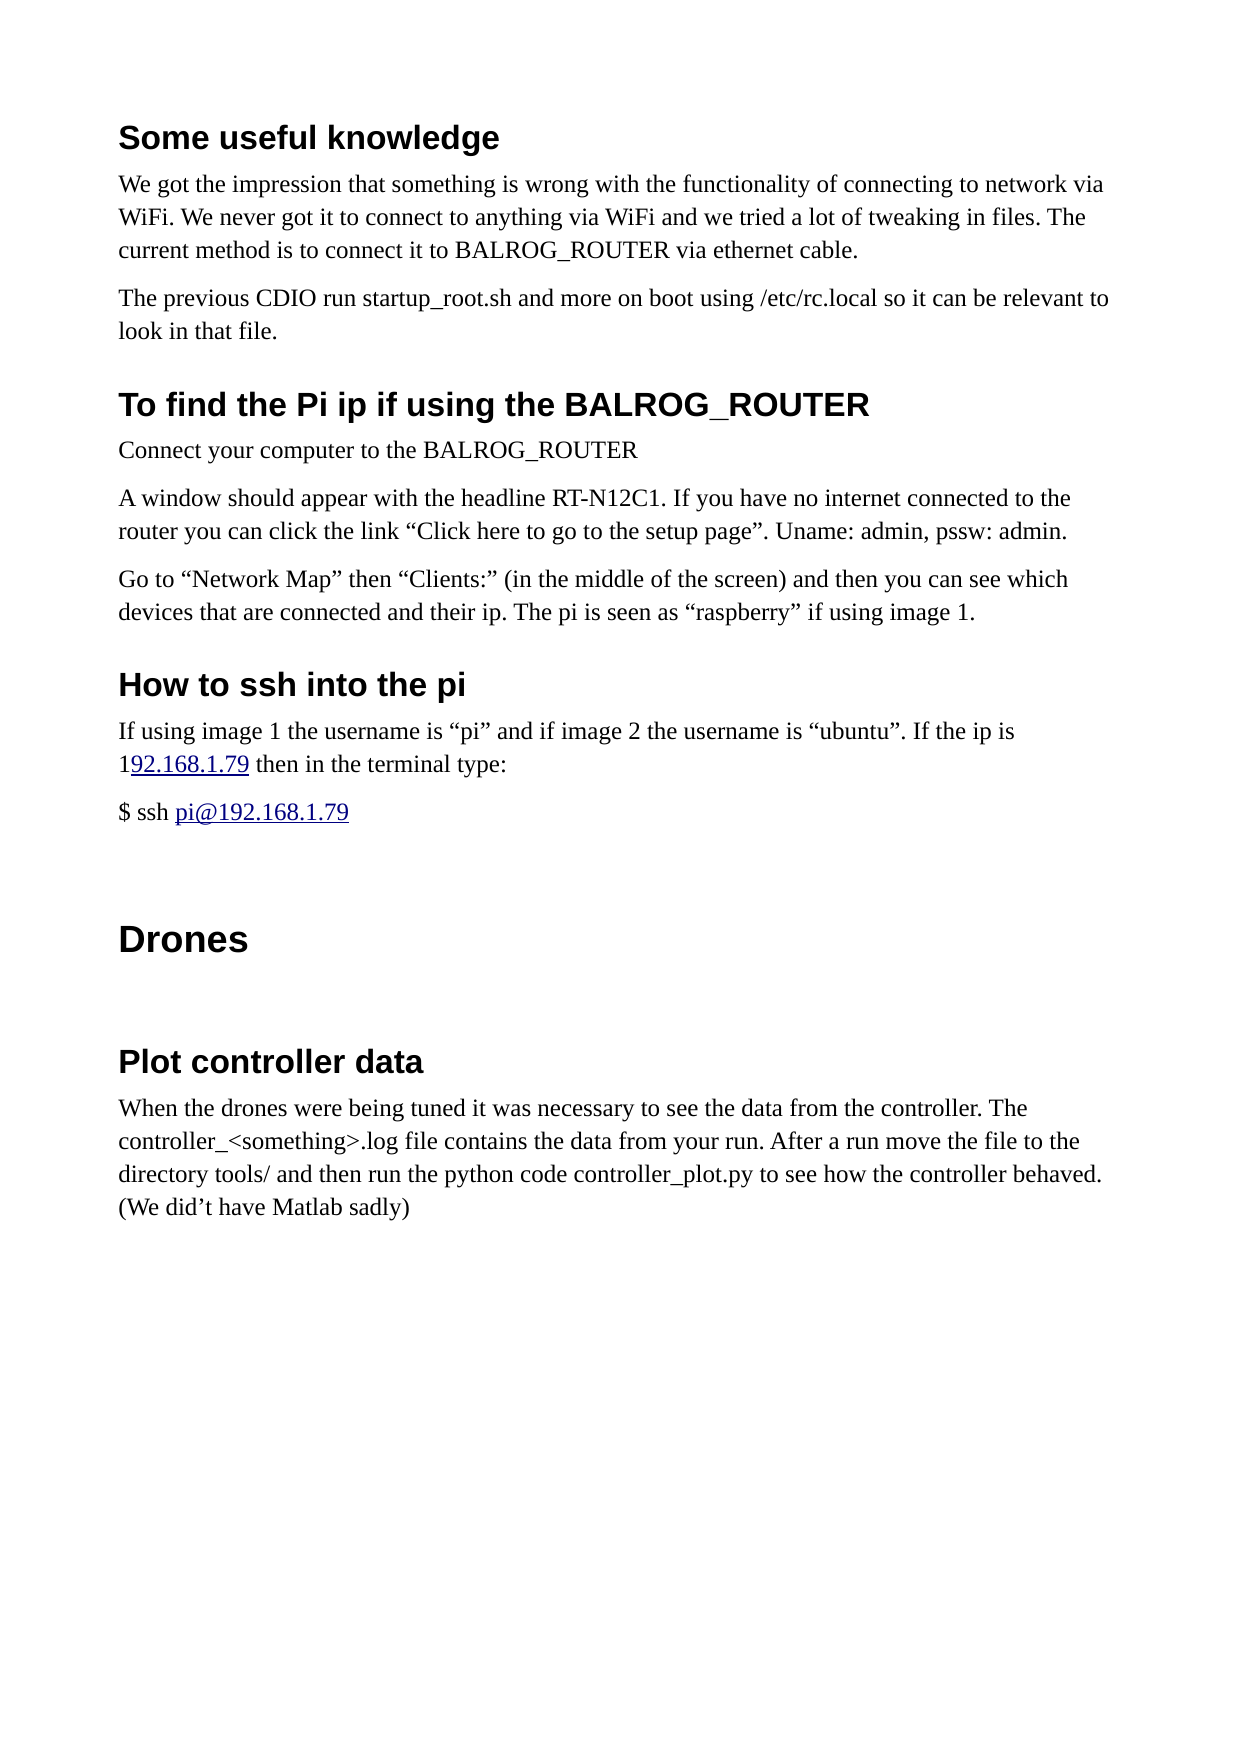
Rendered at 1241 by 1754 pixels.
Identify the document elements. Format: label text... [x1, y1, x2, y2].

text A window should appear with the headline RT-N12C1. If you have no internet connected to the router you can click the link “Click here to go to the setup page”. Uname: admin, pssw: admin. [118, 483, 1122, 545]
text The previous CDIO run startup_root.sh and more on boot using /etc/rc.local so it can be relevant to look in that file. [118, 283, 1122, 345]
text Connect your computer to the BALROG_ROUTER [118, 436, 1122, 464]
subtitle Drones [118, 917, 1122, 961]
text We got the impression that something is wrong with the functionality of connecting to network via WiFi. We never got it to connect to anything via WiFi and we tried a lot of tweaking in files. The current method is to connect it to BALROG_ROUTER via ethernet cable. [118, 169, 1122, 264]
subtitle Plot controller data [118, 1042, 1122, 1080]
subtitle To find the Pi ip if using the BALROG_ROUTER [118, 384, 1122, 423]
text When the drones were being tuned it was necessary to see the data from the controller. The controller_<something>.log file contains the data from your run. After a run move the file to the directory tools/ and then run the python code controller_plot.py to see how the controller behaved. (We did’t have Matlab sadly) [118, 1093, 1122, 1221]
subtitle Some useful knowledge [118, 118, 1122, 157]
text If using image 1 the username is “pi” and if image 2 the username is “ubuntu”. If the ip is 192.168.1.79 then in the terminal type: [118, 716, 1122, 778]
subtitle How to ssh into the pi [118, 665, 1122, 704]
text $ ssh pi@192.168.1.79 [118, 797, 1122, 826]
text Go to “Network Map” then “Clients:” (in the middle of the screen) and then you can see which devices that are connected and their ip. The pi is seen as “raspberry” if using image 1. [118, 564, 1122, 626]
